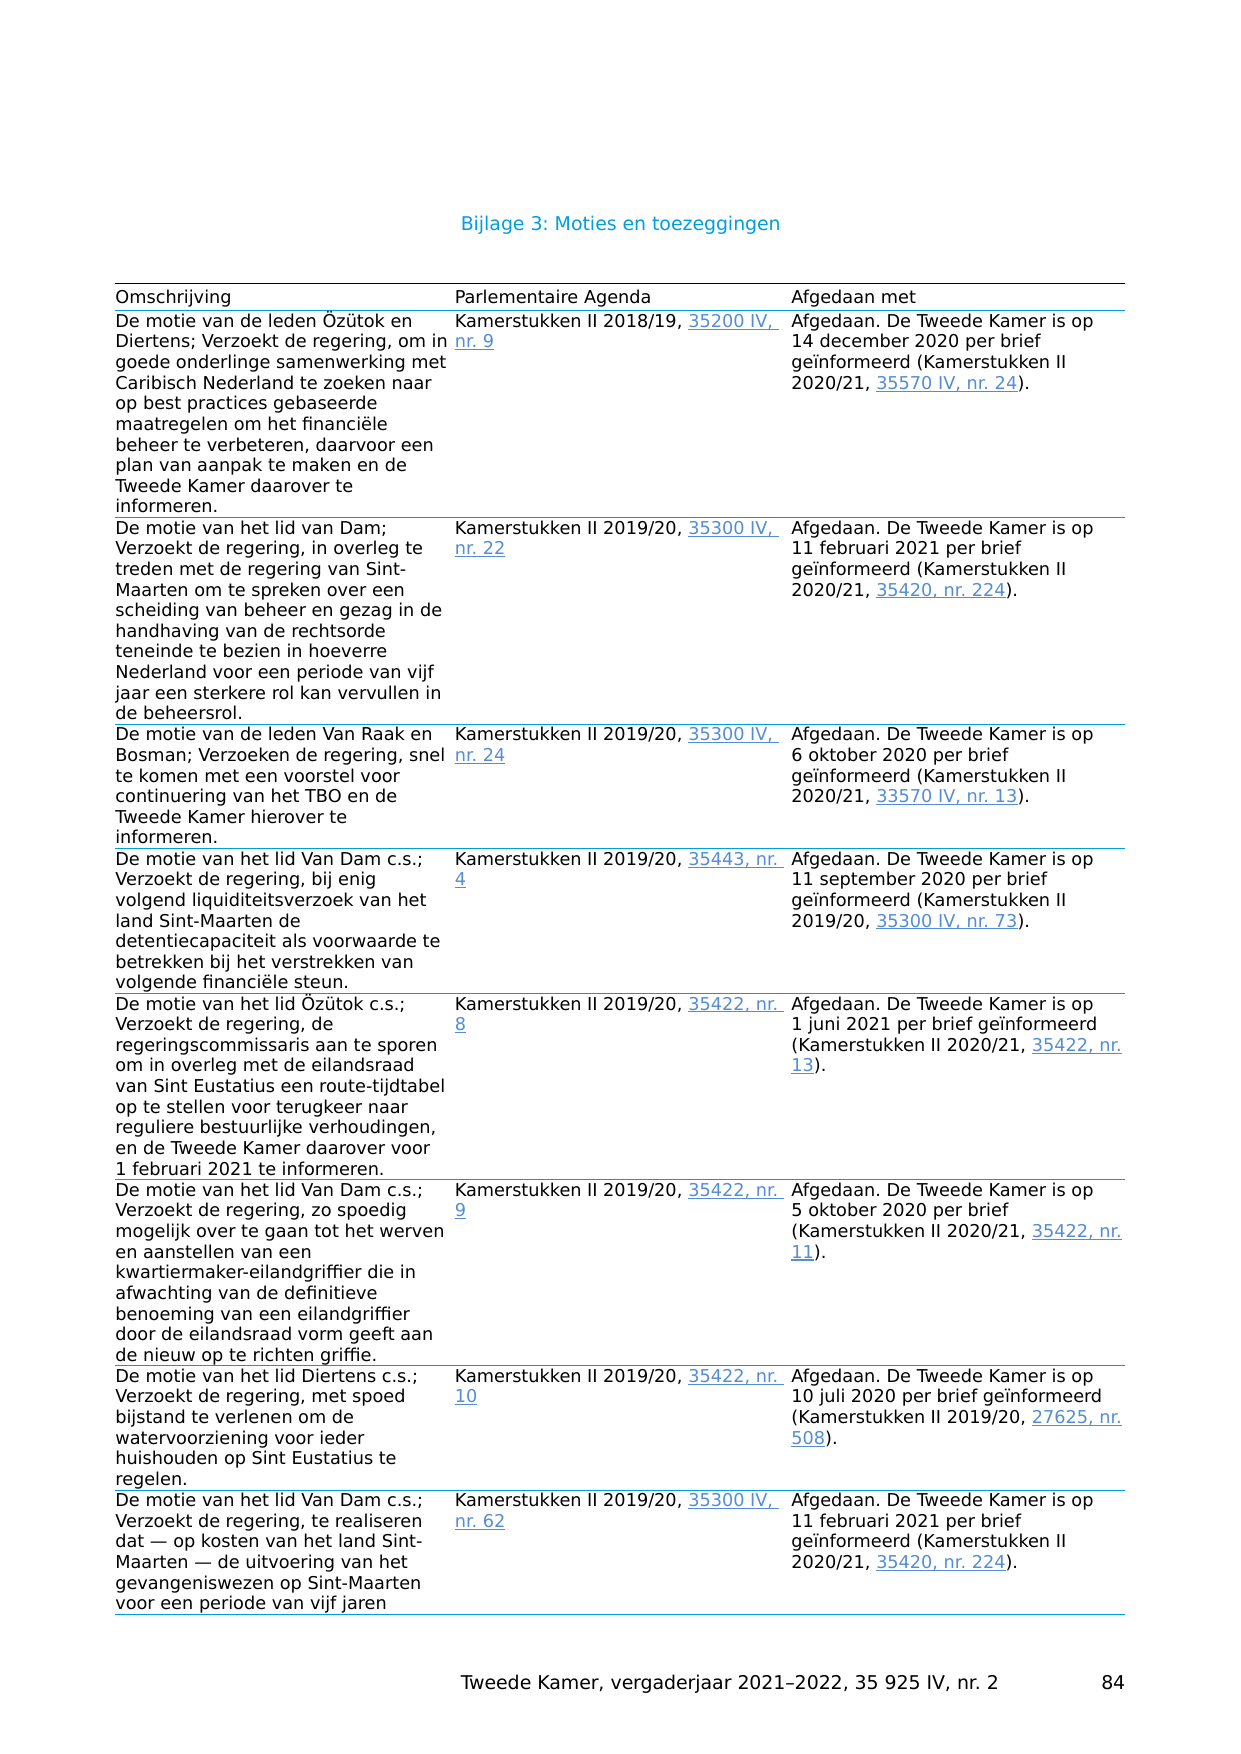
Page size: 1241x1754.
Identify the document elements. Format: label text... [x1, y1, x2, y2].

table_cell Kamerstukken II 2019/20, 35300 IV, nr. 62 [452, 1491, 788, 1614]
title Bijlage 3: Moties en toezeggingen [461, 213, 1125, 235]
table_cell Omschrijving [115, 284, 452, 310]
table_cell De motie van de leden Özütok en Diertens; Verzoekt de regering, om in goede onderlinge samenwerking met Caribisch Nederland te zoeken naar op best practices gebaseerde maatregelen om het financiële beheer te verbeteren, daarvoor een plan van aanpak te maken en de Tweede Kamer daarover te informeren. [115, 311, 452, 517]
table_cell Kamerstukken II 2019/20, 35443, nr. 4 [452, 849, 788, 993]
table_cell De motie van de leden Van Raak en Bosman; Verzoeken de regering, snel te komen met een voorstel voor continuering van het TBO en de Tweede Kamer hierover te informeren. [115, 725, 452, 848]
table_cell De motie van het lid van Dam; Verzoekt de regering, in overleg te treden met de regering van Sint-Maarten om te spreken over een scheiding van beheer en gezag in de handhaving van de rechtsorde teneinde te bezien in hoeverre Nederland voor een periode van vijf jaar een sterkere rol kan vervullen in de beheersrol. [115, 518, 452, 724]
table_cell Kamerstukken II 2019/20, 35422, nr. 8 [452, 994, 788, 1179]
table_cell Afgedaan met [788, 284, 1125, 310]
table_cell Kamerstukken II 2019/20, 35422, nr. 9 [452, 1180, 788, 1365]
table_cell De motie van het lid Van Dam c.s.; Verzoekt de regering, bij enig volgend liquiditeitsverzoek van het land Sint-Maarten de detentiecapaciteit als voorwaarde te betrekken bij het verstrekken van volgende financiële steun. [115, 849, 452, 993]
table_cell Afgedaan. De Tweede Kamer is op 11 februari 2021 per brief geïnformeerd (Kamerstukken II 2020/21, 35420, nr. 224). [788, 518, 1125, 724]
table_cell De motie van het lid Van Dam c.s.; Verzoekt de regering, te realiseren dat — op kosten van het land Sint-Maarten — de uitvoering van het gevangeniswezen op Sint-Maarten voor een periode van vijf jaren [115, 1491, 452, 1614]
table_cell Afgedaan. De Tweede Kamer is op 11 september 2020 per brief geïnformeerd (Kamerstukken II 2019/20, 35300 IV, nr. 73). [788, 849, 1125, 993]
table_cell Parlementaire Agenda [452, 284, 788, 310]
table_cell Afgedaan. De Tweede Kamer is op 10 juli 2020 per brief geïnformeerd (Kamerstukken II 2019/20, 27625, nr. 508). [788, 1366, 1125, 1489]
table_cell Kamerstukken II 2018/19, 35200 IV, nr. 9 [452, 311, 788, 517]
table_cell Afgedaan. De Tweede Kamer is op 5 oktober 2020 per brief (Kamerstukken II 2020/21, 35422, nr. 11). [788, 1180, 1125, 1365]
table_cell Afgedaan. De Tweede Kamer is op 6 oktober 2020 per brief geïnformeerd (Kamerstukken II 2020/21, 33570 IV, nr. 13). [788, 725, 1125, 848]
table_cell Afgedaan. De Tweede Kamer is op 14 december 2020 per brief geïnformeerd (Kamerstukken II 2020/21, 35570 IV, nr. 24). [788, 311, 1125, 517]
table_cell Kamerstukken II 2019/20, 35300 IV, nr. 24 [452, 725, 788, 848]
table_cell De motie van het lid Özütok c.s.; Verzoekt de regering, de regeringscommissaris aan te sporen om in overleg met de eilandsraad van Sint Eustatius een route-tijdtabel op te stellen voor terugkeer naar reguliere bestuurlijke verhoudingen, en de Tweede Kamer daarover voor 1 februari 2021 te informeren. [115, 994, 452, 1179]
table_cell Kamerstukken II 2019/20, 35422, nr. 10 [452, 1366, 788, 1489]
table_cell De motie van het lid Van Dam c.s.; Verzoekt de regering, zo spoedig mogelijk over te gaan tot het werven en aanstellen van een kwartiermaker-eilandgriffier die in afwachting van de definitieve benoeming van een eilandgriffier door de eilandsraad vorm geeft aan de nieuw op te richten griffie. [115, 1180, 452, 1365]
table_cell Afgedaan. De Tweede Kamer is op 1 juni 2021 per brief geïnformeerd (Kamerstukken II 2020/21, 35422, nr. 13). [788, 994, 1125, 1179]
table_cell De motie van het lid Diertens c.s.; Verzoekt de regering, met spoed bijstand te verlenen om de watervoorziening voor ieder huishouden op Sint Eustatius te regelen. [115, 1366, 452, 1489]
table_header Tabel 33 Door de Staten-Generaal aanvaarde moties die zijn afgerond (stand per 30 juni 2021) [115, 258, 1125, 283]
table_cell Afgedaan. De Tweede Kamer is op 11 februari 2021 per brief geïnformeerd (Kamerstukken II 2020/21, 35420, nr. 224). [788, 1491, 1125, 1614]
table_cell Kamerstukken II 2019/20, 35300 IV, nr. 22 [452, 518, 788, 724]
